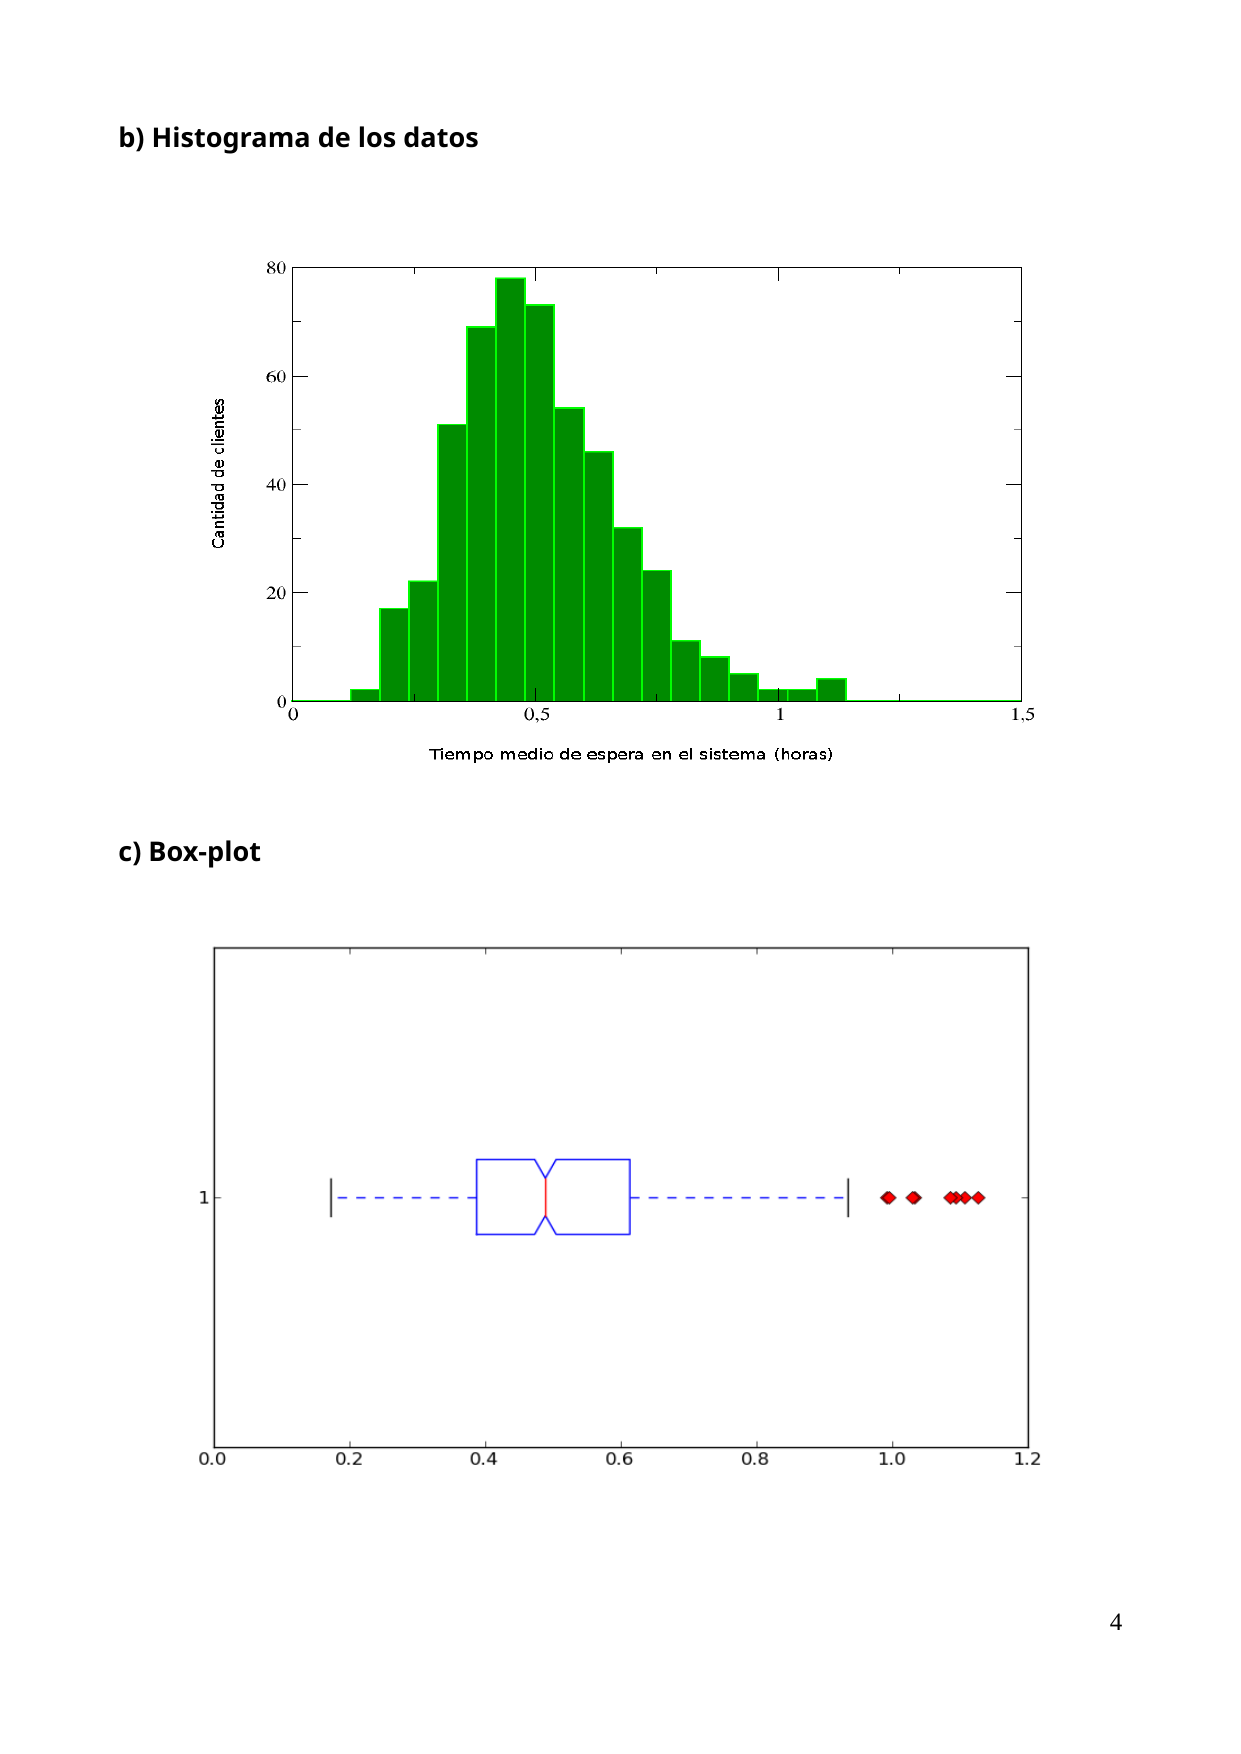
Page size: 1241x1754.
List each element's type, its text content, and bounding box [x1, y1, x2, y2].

picture [183, 175, 1057, 793]
subtitle c) Box-plot [118, 833, 1122, 869]
picture [156, 884, 1059, 1521]
subtitle b) Histograma de los datos [118, 118, 1122, 155]
